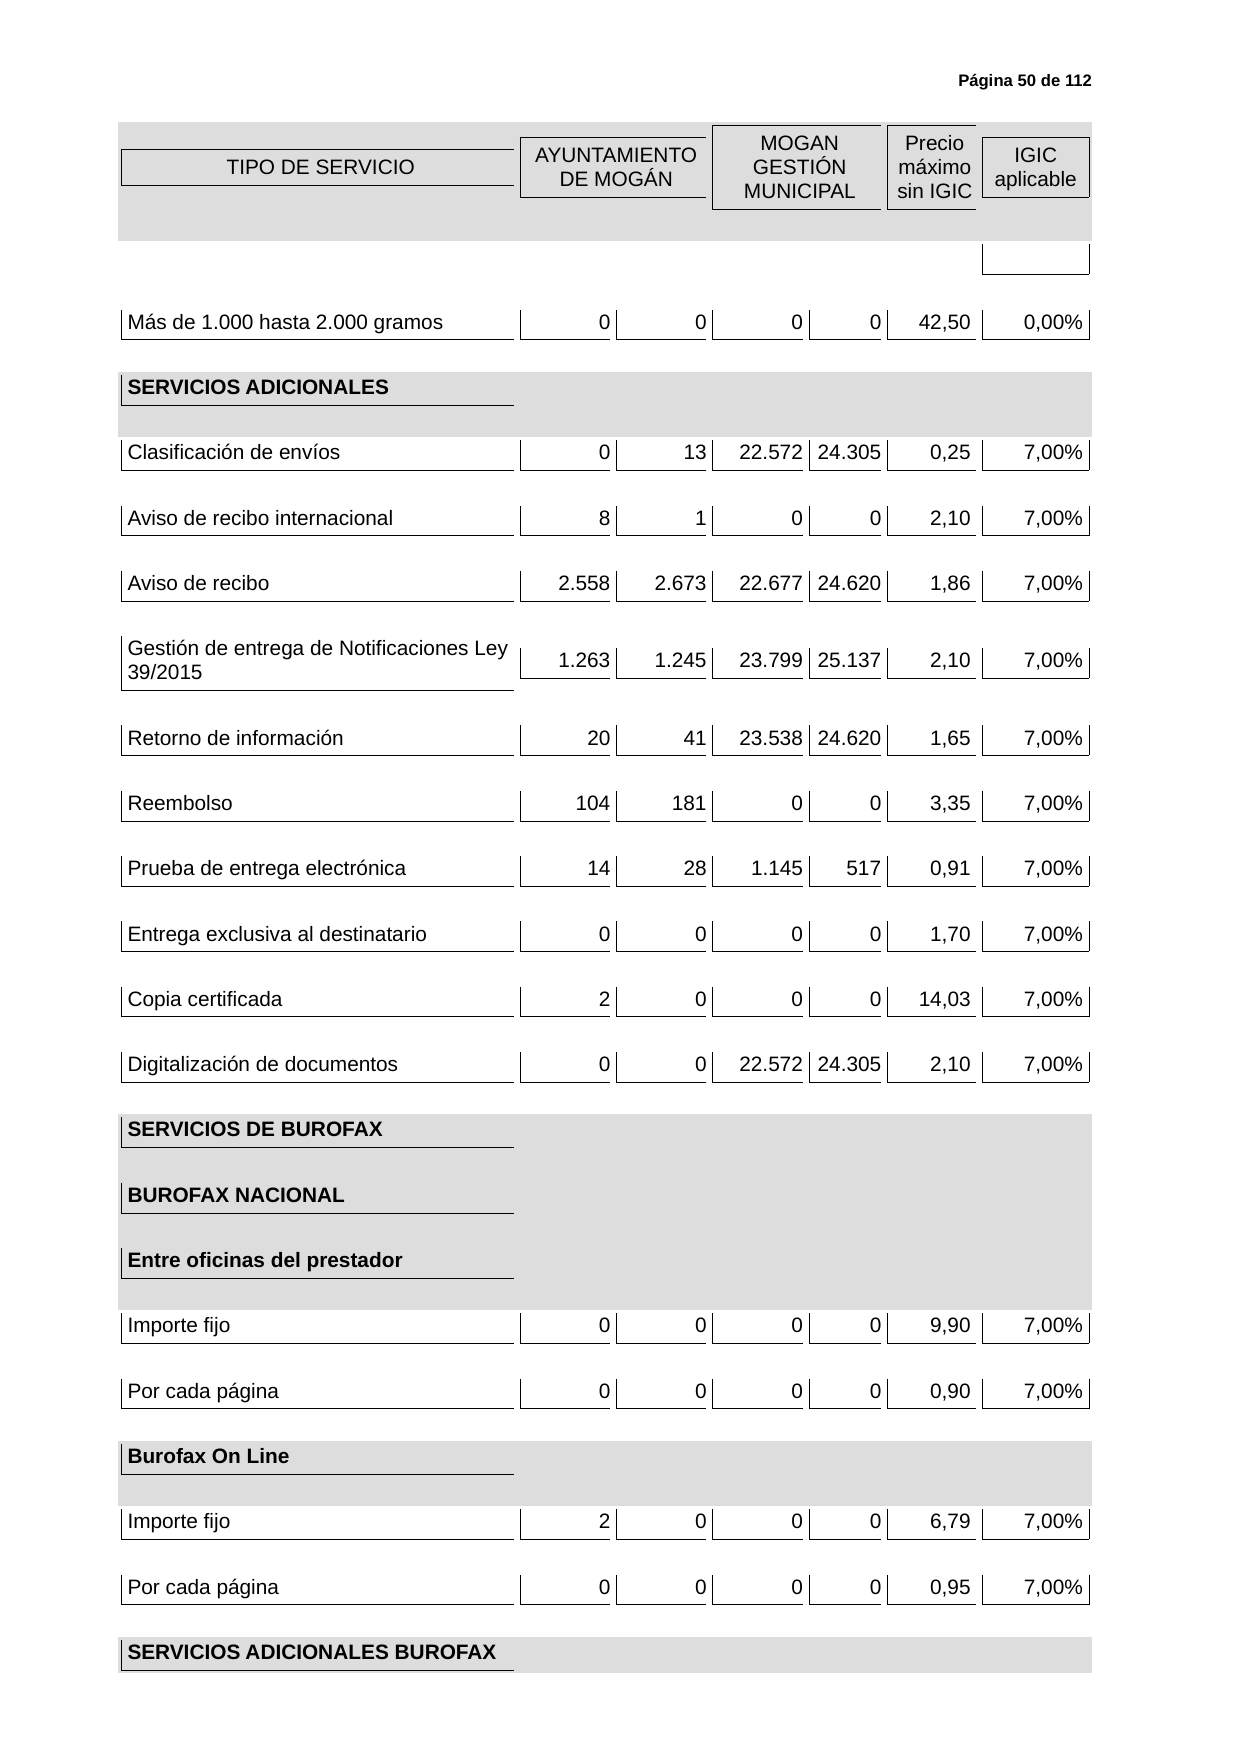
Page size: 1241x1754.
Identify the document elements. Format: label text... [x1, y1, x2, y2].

table_cell [806, 241, 884, 307]
table_cell 2 [517, 1506, 613, 1572]
table_cell Por cada página [118, 1376, 517, 1441]
table_cell [613, 1637, 709, 1673]
table_cell 7,00% [979, 1049, 1092, 1114]
table_cell Burofax On Line [118, 1441, 517, 1506]
table_cell 0 [709, 1310, 806, 1376]
table_cell 1,70 [884, 919, 979, 984]
table_cell [884, 241, 979, 307]
table_cell [884, 1245, 979, 1310]
table_cell 0 [517, 307, 613, 372]
table_cell 0 [806, 1572, 884, 1637]
table_cell 7,00% [979, 568, 1092, 633]
table_cell Más de 1.000 hasta 2.000 gramos [118, 307, 517, 372]
table_cell [806, 1180, 884, 1245]
table_cell 7,00% [979, 437, 1092, 503]
table_cell 20 [517, 723, 613, 788]
table_cell 0 [806, 503, 884, 568]
table_cell Importe fijo [118, 1310, 517, 1376]
table_cell 41 [613, 723, 709, 788]
table_cell [806, 1245, 884, 1310]
table_cell 0,95 [884, 1572, 979, 1637]
table_cell [517, 241, 613, 307]
table_cell [806, 1441, 884, 1506]
table_cell [884, 1441, 979, 1506]
table_cell 0 [709, 919, 806, 984]
table_cell [517, 1114, 613, 1180]
table_cell 7,00% [979, 853, 1092, 918]
table_cell 2,10 [884, 503, 979, 568]
table_cell [613, 241, 709, 307]
table_cell SERVICIOS DE BUROFAX [118, 1114, 517, 1180]
table_cell 0,25 [884, 437, 979, 503]
table_cell 0 [517, 1376, 613, 1441]
table_cell 0 [709, 1572, 806, 1637]
table_cell [979, 372, 1092, 437]
table_cell [709, 1245, 806, 1310]
table_cell 1,86 [884, 568, 979, 633]
table_cell 7,00% [979, 1572, 1092, 1637]
table_cell [709, 1637, 806, 1673]
table_cell 6,79 [884, 1506, 979, 1572]
table_cell 22.572 [709, 1049, 806, 1114]
table_cell 2.558 [517, 568, 613, 633]
table_cell 1,65 [884, 723, 979, 788]
table_cell 0 [517, 1572, 613, 1637]
table_cell 0 [517, 437, 613, 503]
table_cell 0 [709, 984, 806, 1049]
table_cell 23.538 [709, 723, 806, 788]
table_cell [517, 372, 613, 437]
table_cell 7,00% [979, 919, 1092, 984]
table_cell [806, 1114, 884, 1180]
table_cell [979, 1245, 1092, 1310]
table_cell Entre oficinas del prestador [118, 1245, 517, 1310]
table_cell 8 [517, 503, 613, 568]
table_cell 7,00% [979, 984, 1092, 1049]
table_cell [979, 1114, 1092, 1180]
table_cell 0 [613, 1572, 709, 1637]
table_cell 7,00% [979, 1506, 1092, 1572]
table_cell 0 [517, 919, 613, 984]
table_cell Prueba de entrega electrónica [118, 853, 517, 918]
table_cell Por cada página [118, 1572, 517, 1637]
table_header MOGAN GESTIÓN MUNICIPAL [709, 122, 884, 241]
table_cell [884, 1180, 979, 1245]
table_cell 0 [806, 919, 884, 984]
table_cell 7,00% [979, 788, 1092, 853]
table_cell [709, 1441, 806, 1506]
table_cell 14,03 [884, 984, 979, 1049]
table_cell [517, 1245, 613, 1310]
table_cell [517, 1180, 613, 1245]
table_cell [806, 1637, 884, 1673]
table_cell 7,00% [979, 1310, 1092, 1376]
table_cell 0,91 [884, 853, 979, 918]
table_cell Entrega exclusiva al destinatario [118, 919, 517, 984]
table_cell 24.620 [806, 568, 884, 633]
table_cell Clasificación de envíos [118, 437, 517, 503]
table_cell Copia certificada [118, 984, 517, 1049]
table_cell 517 [806, 853, 884, 918]
table_cell 0 [709, 307, 806, 372]
table_cell 0 [806, 788, 884, 853]
table_cell 0 [613, 1049, 709, 1114]
table_cell 2,10 [884, 633, 979, 722]
table_header Precio máximo sin IGIC [884, 122, 979, 241]
table_cell [979, 1180, 1092, 1245]
table_cell 1.145 [709, 853, 806, 918]
table_cell 0 [806, 1376, 884, 1441]
table_cell 3,35 [884, 788, 979, 853]
table_cell [517, 1441, 613, 1506]
table_cell 2 [517, 984, 613, 1049]
table_cell Gestión de entrega de Notificaciones Ley 39/2015 [118, 633, 517, 722]
table_cell 0 [709, 503, 806, 568]
table_cell 0 [806, 1310, 884, 1376]
table_cell BUROFAX NACIONAL [118, 1180, 517, 1245]
table_cell 104 [517, 788, 613, 853]
table_cell 7,00% [979, 633, 1092, 722]
table_cell 0 [613, 984, 709, 1049]
table_header TIPO DE SERVICIO [118, 122, 517, 241]
table_cell Retorno de información [118, 723, 517, 788]
table_cell 0,00% [979, 307, 1092, 372]
table_cell Digitalización de documentos [118, 1049, 517, 1114]
table_cell 0 [613, 1506, 709, 1572]
table_cell 14 [517, 853, 613, 918]
table_header IGIC aplicable [979, 122, 1092, 241]
table_cell [613, 1180, 709, 1245]
table_cell [613, 1441, 709, 1506]
table_cell 0 [709, 788, 806, 853]
table_cell 0 [613, 1376, 709, 1441]
table_cell 2.673 [613, 568, 709, 633]
table_cell [979, 1637, 1092, 1673]
table_cell 0 [709, 1376, 806, 1441]
table_cell 28 [613, 853, 709, 918]
table_cell [884, 372, 979, 437]
table_cell 0,90 [884, 1376, 979, 1441]
table_header AYUNTAMIENTO DE MOGÁN [517, 122, 709, 241]
table_cell [884, 1114, 979, 1180]
table_cell 0 [517, 1049, 613, 1114]
table_cell 0 [806, 1506, 884, 1572]
table_cell 0 [806, 984, 884, 1049]
table_cell 24.305 [806, 437, 884, 503]
table_cell 25.137 [806, 633, 884, 722]
table_cell [613, 1245, 709, 1310]
table_cell SERVICIOS ADICIONALES BUROFAX [118, 1637, 517, 1673]
table_cell 0 [709, 1506, 806, 1572]
table_cell [709, 1114, 806, 1180]
table_cell 1.263 [517, 633, 613, 722]
table_cell 0 [517, 1310, 613, 1376]
table_cell 13 [613, 437, 709, 503]
table_cell Aviso de recibo [118, 568, 517, 633]
table_cell [118, 241, 517, 307]
table_cell Reembolso [118, 788, 517, 853]
table_cell [884, 1637, 979, 1673]
table_cell 0 [613, 307, 709, 372]
table_cell Aviso de recibo internacional [118, 503, 517, 568]
table_cell 24.620 [806, 723, 884, 788]
table_cell [517, 1637, 613, 1673]
table_cell 7,00% [979, 723, 1092, 788]
table_cell 0 [806, 307, 884, 372]
table_cell 9,90 [884, 1310, 979, 1376]
table_cell [806, 372, 884, 437]
table_cell 22.677 [709, 568, 806, 633]
table_cell [979, 1441, 1092, 1506]
table_cell [613, 372, 709, 437]
table_cell [709, 241, 806, 307]
table_cell [709, 1180, 806, 1245]
table_cell 7,00% [979, 1376, 1092, 1441]
table_cell [979, 241, 1092, 307]
table_cell 7,00% [979, 503, 1092, 568]
table_cell 42,50 [884, 307, 979, 372]
table_cell 181 [613, 788, 709, 853]
table_cell 24.305 [806, 1049, 884, 1114]
table_cell 2,10 [884, 1049, 979, 1114]
table_cell SERVICIOS ADICIONALES [118, 372, 517, 437]
table_cell 0 [613, 919, 709, 984]
table_cell [709, 372, 806, 437]
table_cell [613, 1114, 709, 1180]
table_cell 1.245 [613, 633, 709, 722]
table_cell 1 [613, 503, 709, 568]
table_cell 23.799 [709, 633, 806, 722]
table_cell 0 [613, 1310, 709, 1376]
table_cell Importe fijo [118, 1506, 517, 1572]
table_cell 22.572 [709, 437, 806, 503]
